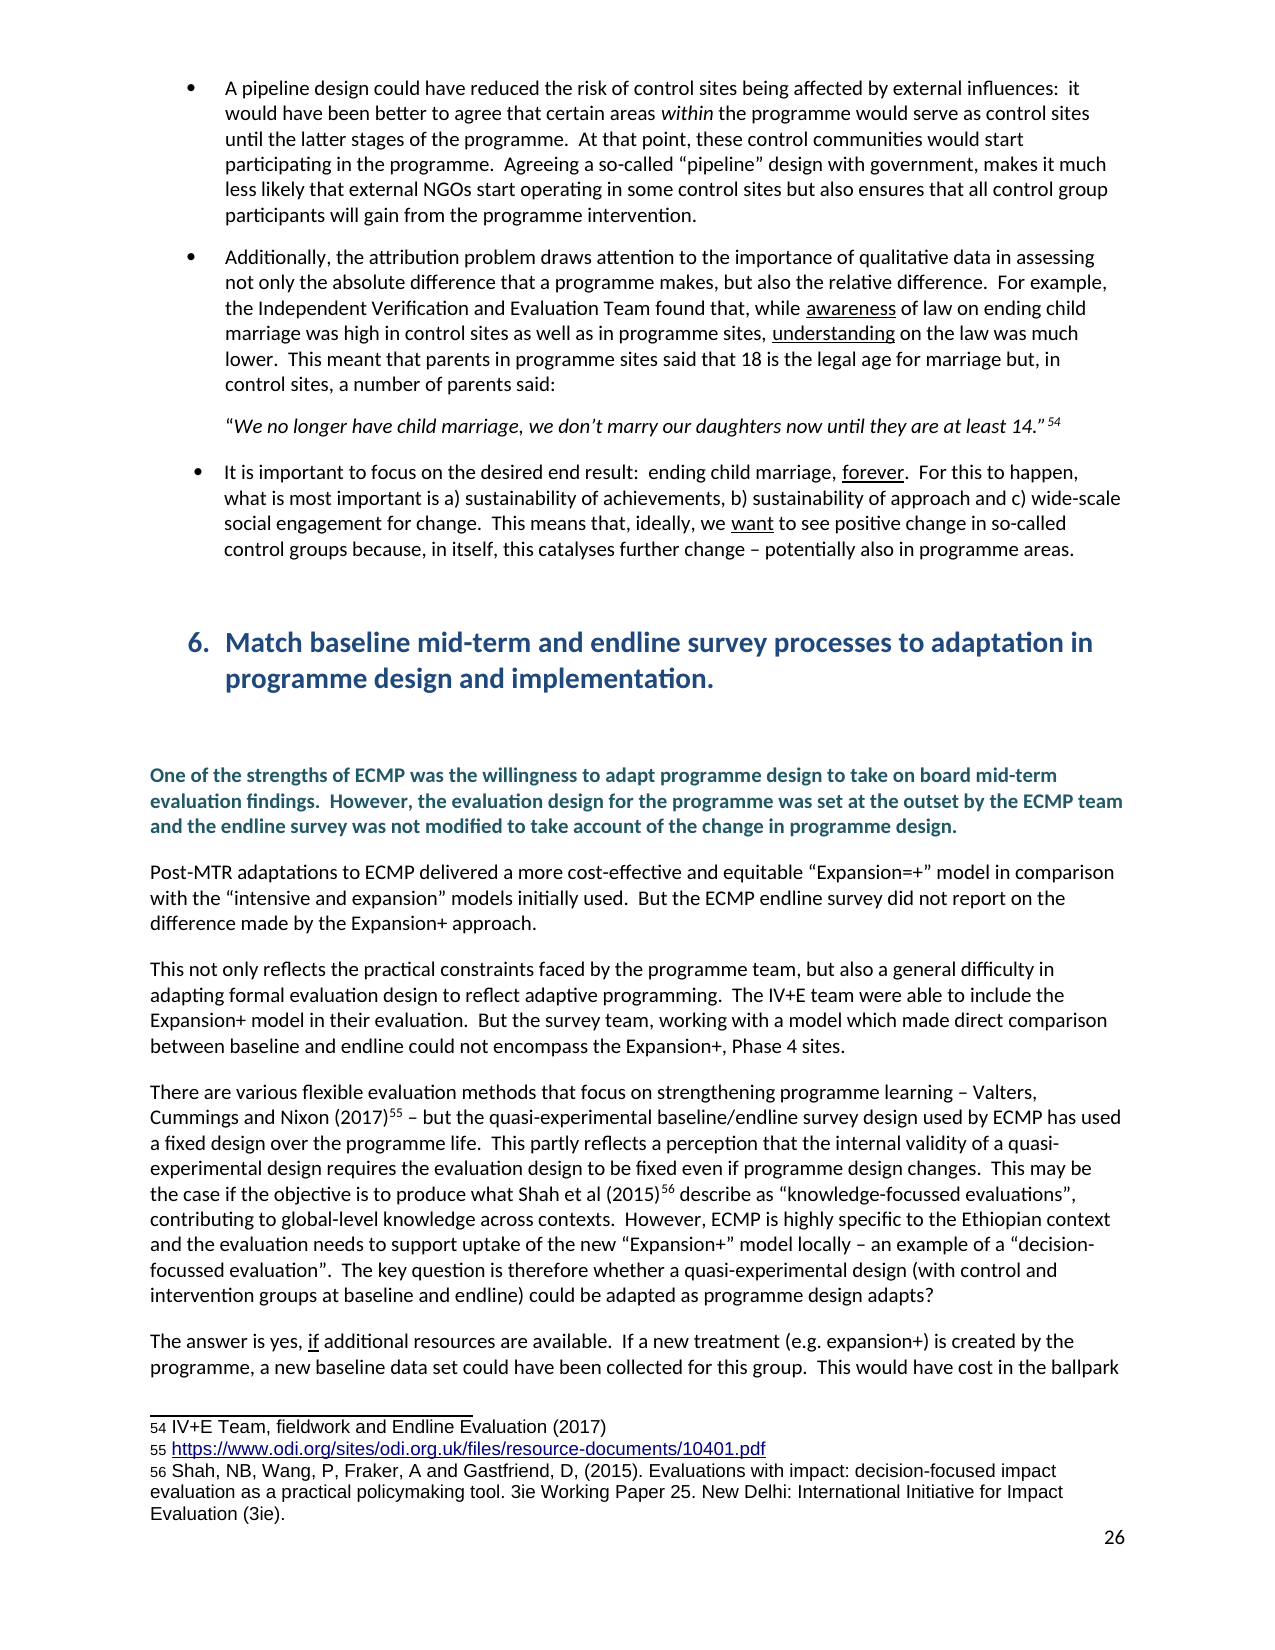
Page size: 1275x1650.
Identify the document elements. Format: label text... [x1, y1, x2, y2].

text IV+E Team, fieldwork and Endline Evaluation (2017) [150, 1416, 1125, 1438]
list “We no longer have child marriage, we don’t marry our daughters now until they are at least 14.” [225, 413, 1125, 439]
text Shah, NB, Wang, P, Fraker, A and Gastfriend, D, (2015). Evaluations with impact: decision-focused impact evaluation as a practical policymaking tool. 3ie Working Paper 25. New Delhi: International Initiative for Impact [150, 1459, 1125, 1503]
text The answer is yes, if additional resources are available. If a new treatment (e.g. expansion+) is created by the programme, a new baseline data set could have been collected for this group. This would have cost in the ballpark [150, 1329, 1125, 1379]
text Evaluation (3ie). [150, 1503, 1125, 1524]
text https://www.odi.org/sites/odi.org.uk/files/resource-documents/10401.pdf [150, 1438, 1125, 1459]
list It is important to focus on the desired end result: ending child marriage, forever. For this to happen, what is most important is a) sustainability of achievements, b) sustainability of approach and c) wide-scale social engagement for change. This means that, ideally, we want to see positive change in so-called control groups because, in itself, this catalyses further change – potentially also in programme areas. [194, 459, 1125, 561]
text Post-MTR adaptations to ECMP delivered a more cost-effective and equitable “Expansion=+” model in comparison with the “intensive and expansion” models initially used. But the ECMP endline survey did not report on the difference made by the Expansion+ approach. [150, 859, 1125, 936]
list Match baseline mid-term and endline survey processes to adaptation in programme design and implementation. [187, 624, 1125, 695]
list A pipeline design could have reduced the risk of control sites being affected by external influences: it would have been better to agree that certain areas within the programme would serve as control sites until the latter stages of the programme. At that point, these control communities would start participating in the programme. Agreeing a so-called “pipeline” design with government, makes it much less likely that external NGOs start operating in some control sites but also ensures that all control group participants will gain from the programme intervention. [187, 75, 1125, 227]
list Additionally, the attribution problem draws attention to the importance of qualitative data in assessing not only the absolute difference that a programme makes, but also the relative difference. For example, the Independent Verification and Evaluation Team found that, while awareness of law on ending child marriage was high in control sites as well as in programme sites, understanding on the law was much lower. This meant that parents in programme sites said that 18 is the legal age for marriage but, in control sites, a number of parents said: [187, 244, 1125, 397]
text One of the strengths of ECMP was the willingness to adapt programme design to take on board mid-term evaluation findings. However, the evaluation design for the programme was set at the outset by the ECMP team and the endline survey was not modified to take account of the change in programme design. [150, 762, 1125, 839]
text There are various flexible evaluation methods that focus on strengthening programme learning – Valters, Cummings and Nixon (2017) – but the quasi-experimental baseline/endline survey design used by ECMP has used a fixed design over the programme life. This partly reflects a perception that the internal validity of a quasi-experimental design requires the evaluation design to be fixed even if programme design changes. This may be the case if the objective is to produce what Shah et al (2015) describe as “knowledge-focussed evaluations”, contributing to global-level knowledge across contexts. However, ECMP is highly specific to the Ethiopian context and the evaluation needs to support uptake of the new “Expansion+” model locally – an example of a “decision-focussed evaluation”. The key question is therefore whether a quasi-experimental design (with control and intervention groups at baseline and endline) could be adapted as programme design adapts? [150, 1079, 1125, 1308]
text This not only reflects the practical constraints faced by the programme team, but also a general difficulty in adapting formal evaluation design to reflect adaptive programming. The IV+E team were able to include the Expansion+ model in their evaluation. But the survey team, working with a model which made direct comparison between baseline and endline could not encompass the Expansion+, Phase 4 sites. [150, 957, 1125, 1058]
